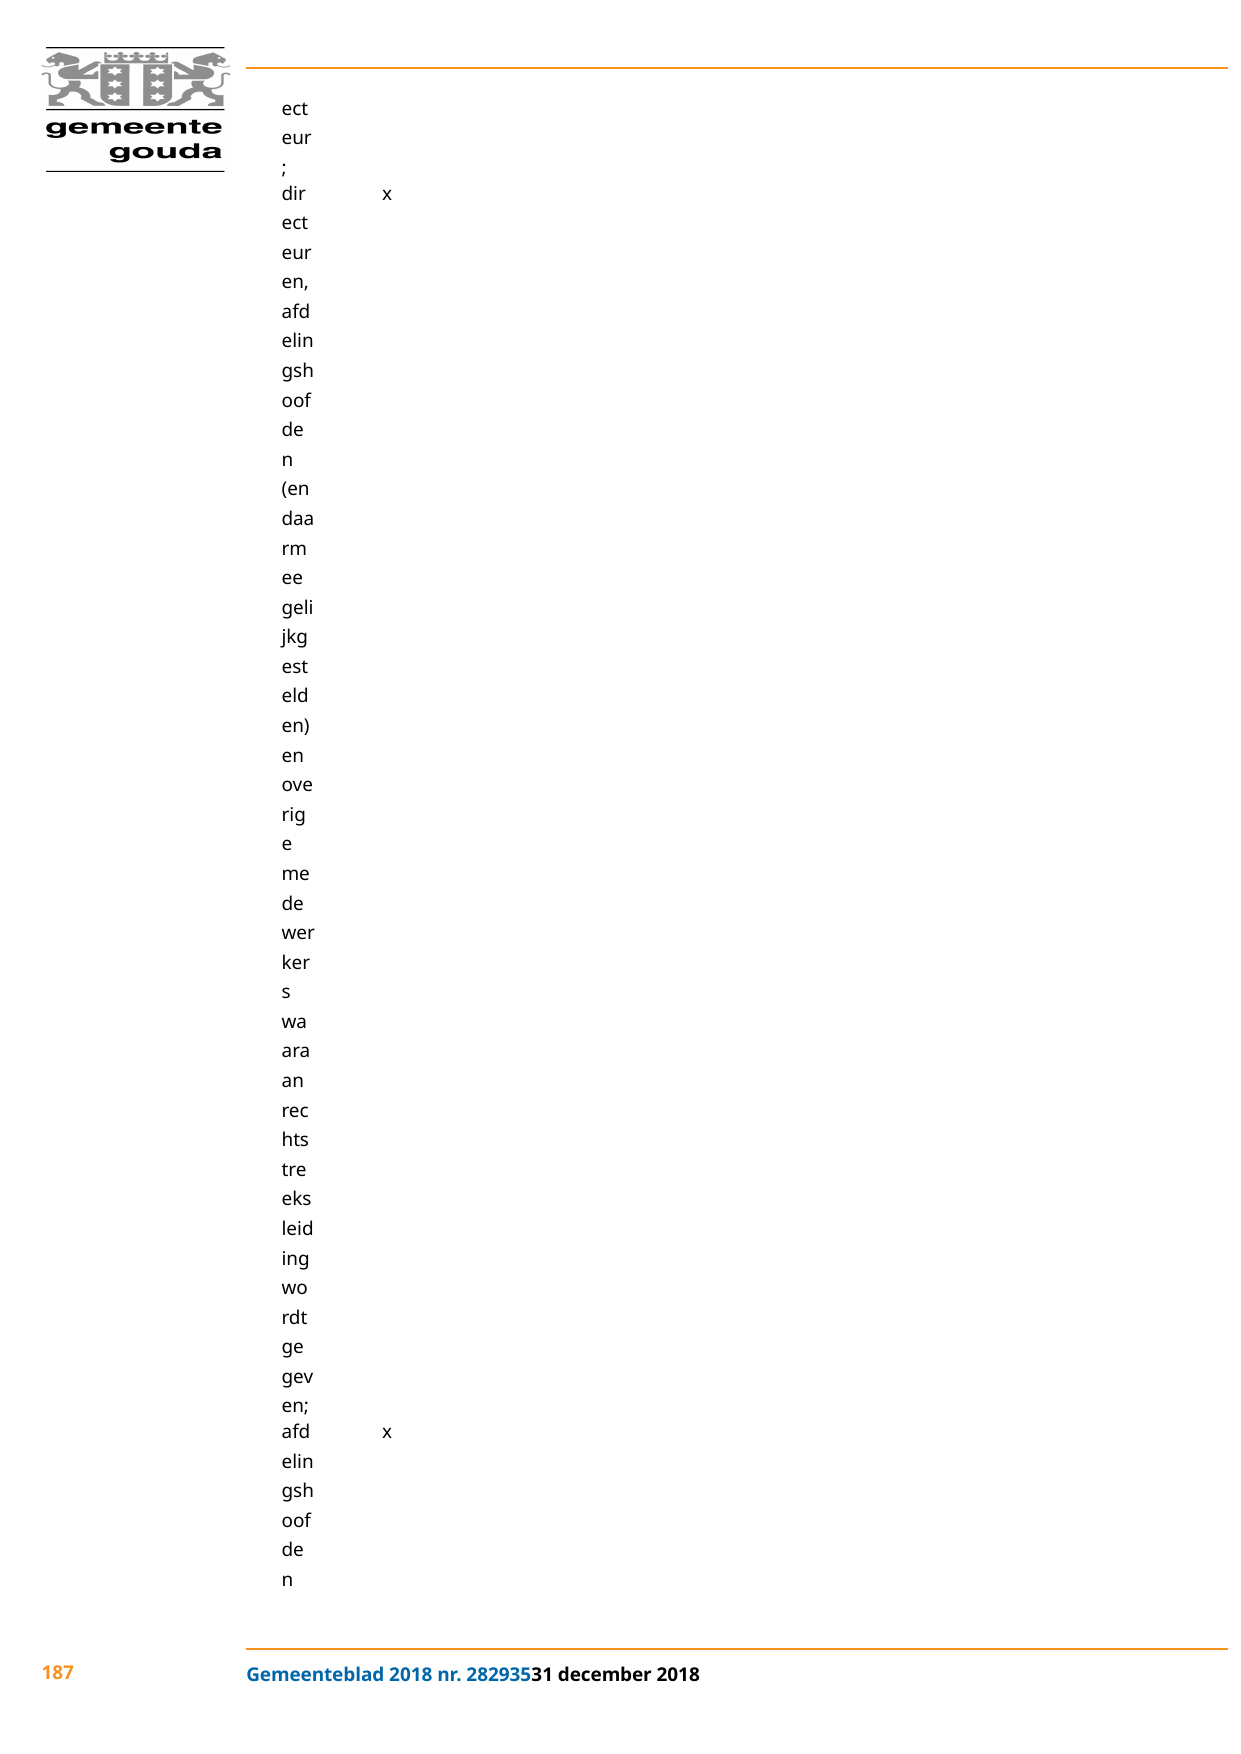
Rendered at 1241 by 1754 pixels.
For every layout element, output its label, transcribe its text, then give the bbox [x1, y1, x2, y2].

table_cell x [382, 1418, 415, 1592]
table_cell [482, 95, 516, 180]
table_cell [315, 180, 348, 1418]
table_cell [415, 180, 449, 1418]
table_cell [415, 1418, 449, 1592]
table_cell [516, 1418, 549, 1592]
table_cell afdelingshoofden [281, 1418, 315, 1592]
table_cell [415, 95, 449, 180]
table_cell [315, 95, 348, 180]
table_cell [449, 1418, 482, 1592]
table_cell ecteur; [281, 95, 315, 180]
table_cell [382, 95, 415, 180]
table_cell [315, 1418, 348, 1592]
table_cell x [382, 180, 415, 1418]
table_cell directeuren, afdelingshoofden (en daarmee gelijkgestelden) en overige medewerkers waaraan rechtstreeks leiding wordt gegeven; [281, 180, 315, 1418]
table_cell [516, 180, 549, 1418]
table_cell [482, 1418, 516, 1592]
table_cell [449, 180, 482, 1418]
table_cell [516, 95, 549, 180]
table_cell [482, 180, 516, 1418]
table_cell [348, 95, 382, 180]
table_cell [348, 1418, 382, 1592]
picture [41, 47, 231, 172]
table_cell [449, 95, 482, 180]
table_cell [348, 180, 382, 1418]
table_cell [248, 95, 281, 1592]
